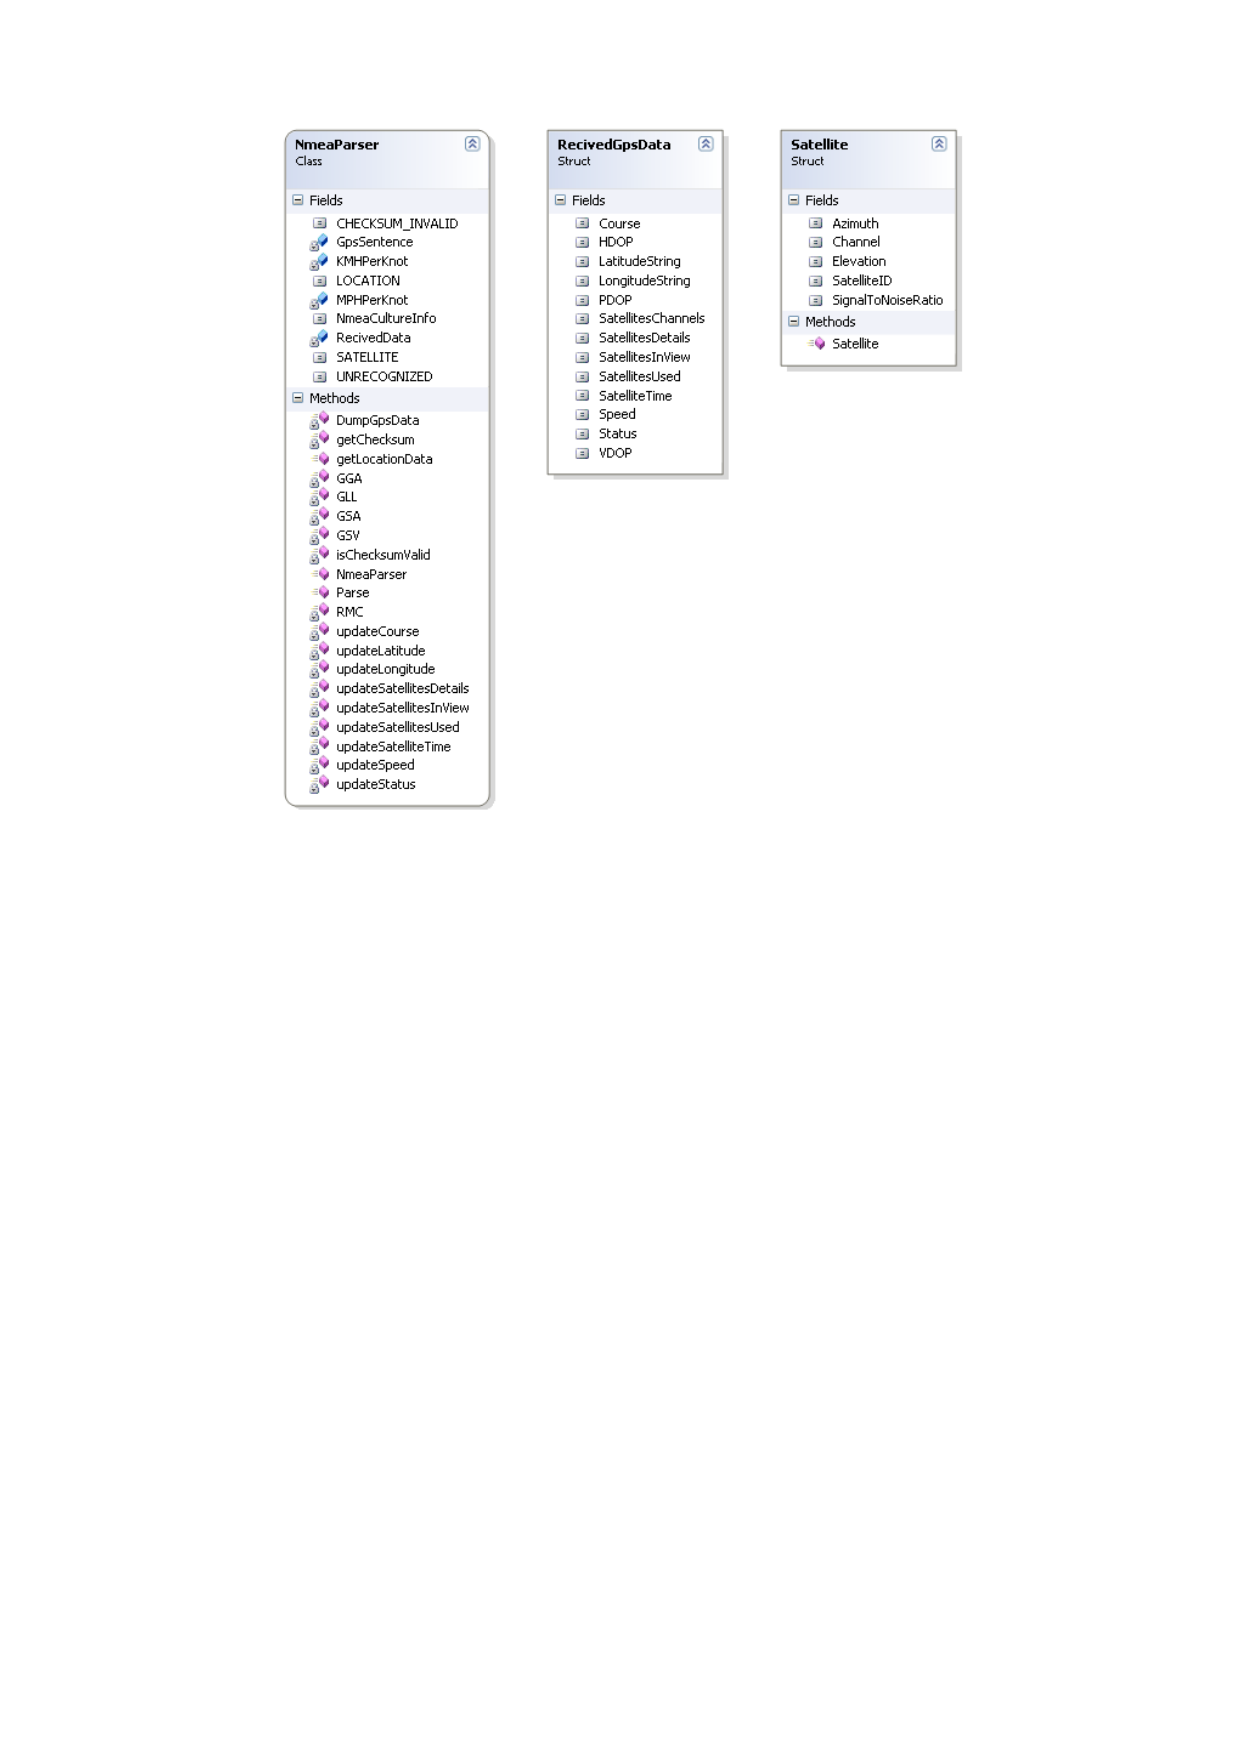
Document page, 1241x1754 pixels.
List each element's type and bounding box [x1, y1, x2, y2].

picture [273, 118, 967, 817]
